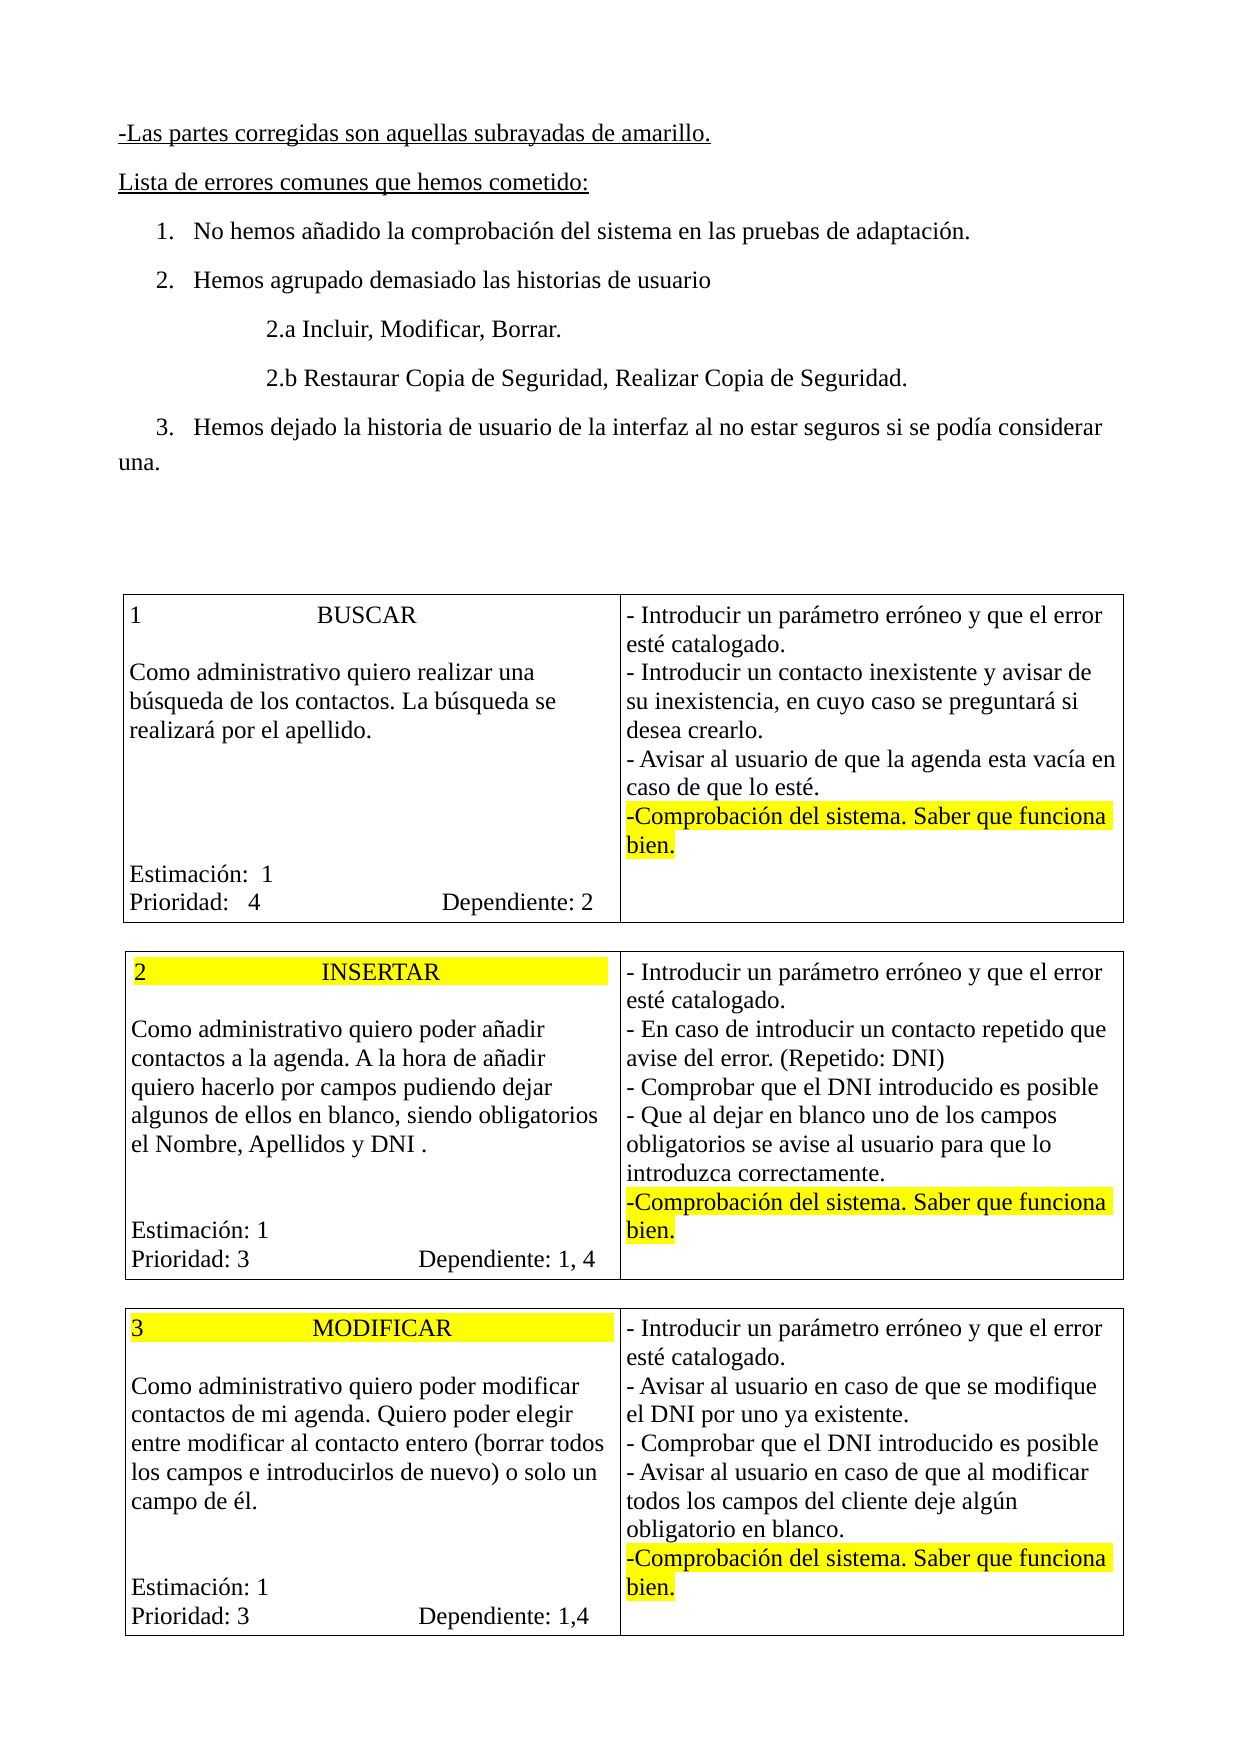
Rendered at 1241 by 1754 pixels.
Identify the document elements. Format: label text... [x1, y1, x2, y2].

text -Las partes corregidas son aquellas subrayadas de amarillo. [118, 118, 1122, 147]
text Lista de errores comunes que hemos cometido: [118, 167, 1122, 196]
table_header - Introducir un parámetro erróneo y que el error esté catalogado. - Introducir un contacto inexistente y avisar de su inexistencia, en cuyo caso se preguntará si desea crearlo. - Avisar al usuario de que la agenda esta vacía en caso de que lo esté. -Comprobación del sistema. Saber que funciona bien. [621, 595, 1123, 922]
list Hemos agrupado demasiado las historias de usuario [156, 265, 1122, 294]
text 3. Hemos dejado la historia de usuario de la interfaz al no estar seguros si se podía considerar una. [118, 412, 1122, 476]
text 2.b Restaurar Copia de Seguridad, Realizar Copia de Seguridad. [118, 363, 1122, 392]
table_header 3 MODIFICAR Como administrativo quiero poder modificar contactos de mi agenda. Quiero poder elegir entre modificar al contacto entero (borrar todos los campos e introducirlos de nuevo) o solo un campo de él. Estimación: 1 Prioridad: 3 Dependiente: 1,4 [126, 1309, 620, 1635]
text 2.a Incluir, Modificar, Borrar. [118, 314, 1122, 343]
table_header 2 INSERTAR Como administrativo quiero poder añadir contactos a la agenda. A la hora de añadir quiero hacerlo por campos pudiendo dejar algunos de ellos en blanco, siendo obligatorios el Nombre, Apellidos y DNI . Estimación: 1 Prioridad: 3 Dependiente: 1, 4 [126, 952, 620, 1279]
table_header - Introducir un parámetro erróneo y que el error esté catalogado. - Avisar al usuario en caso de que se modifique el DNI por uno ya existente. - Comprobar que el DNI introducido es posible - Avisar al usuario en caso de que al modificar todos los campos del cliente deje algún obligatorio en blanco. -Comprobación del sistema. Saber que funciona bien. [621, 1309, 1123, 1635]
table_header 1 BUSCAR Como administrativo quiero realizar una búsqueda de los contactos. La búsqueda se realizará por el apellido. Estimación: 1 Prioridad: 4 Dependiente: 2 [124, 595, 620, 922]
list No hemos añadido la comprobación del sistema en las pruebas de adaptación. [156, 216, 1122, 245]
table_header - Introducir un parámetro erróneo y que el error esté catalogado. - En caso de introducir un contacto repetido que avise del error. (Repetido: DNI) - Comprobar que el DNI introducido es posible - Que al dejar en blanco uno de los campos obligatorios se avise al usuario para que lo introduzca correctamente. -Comprobación del sistema. Saber que funciona bien. [621, 952, 1123, 1279]
